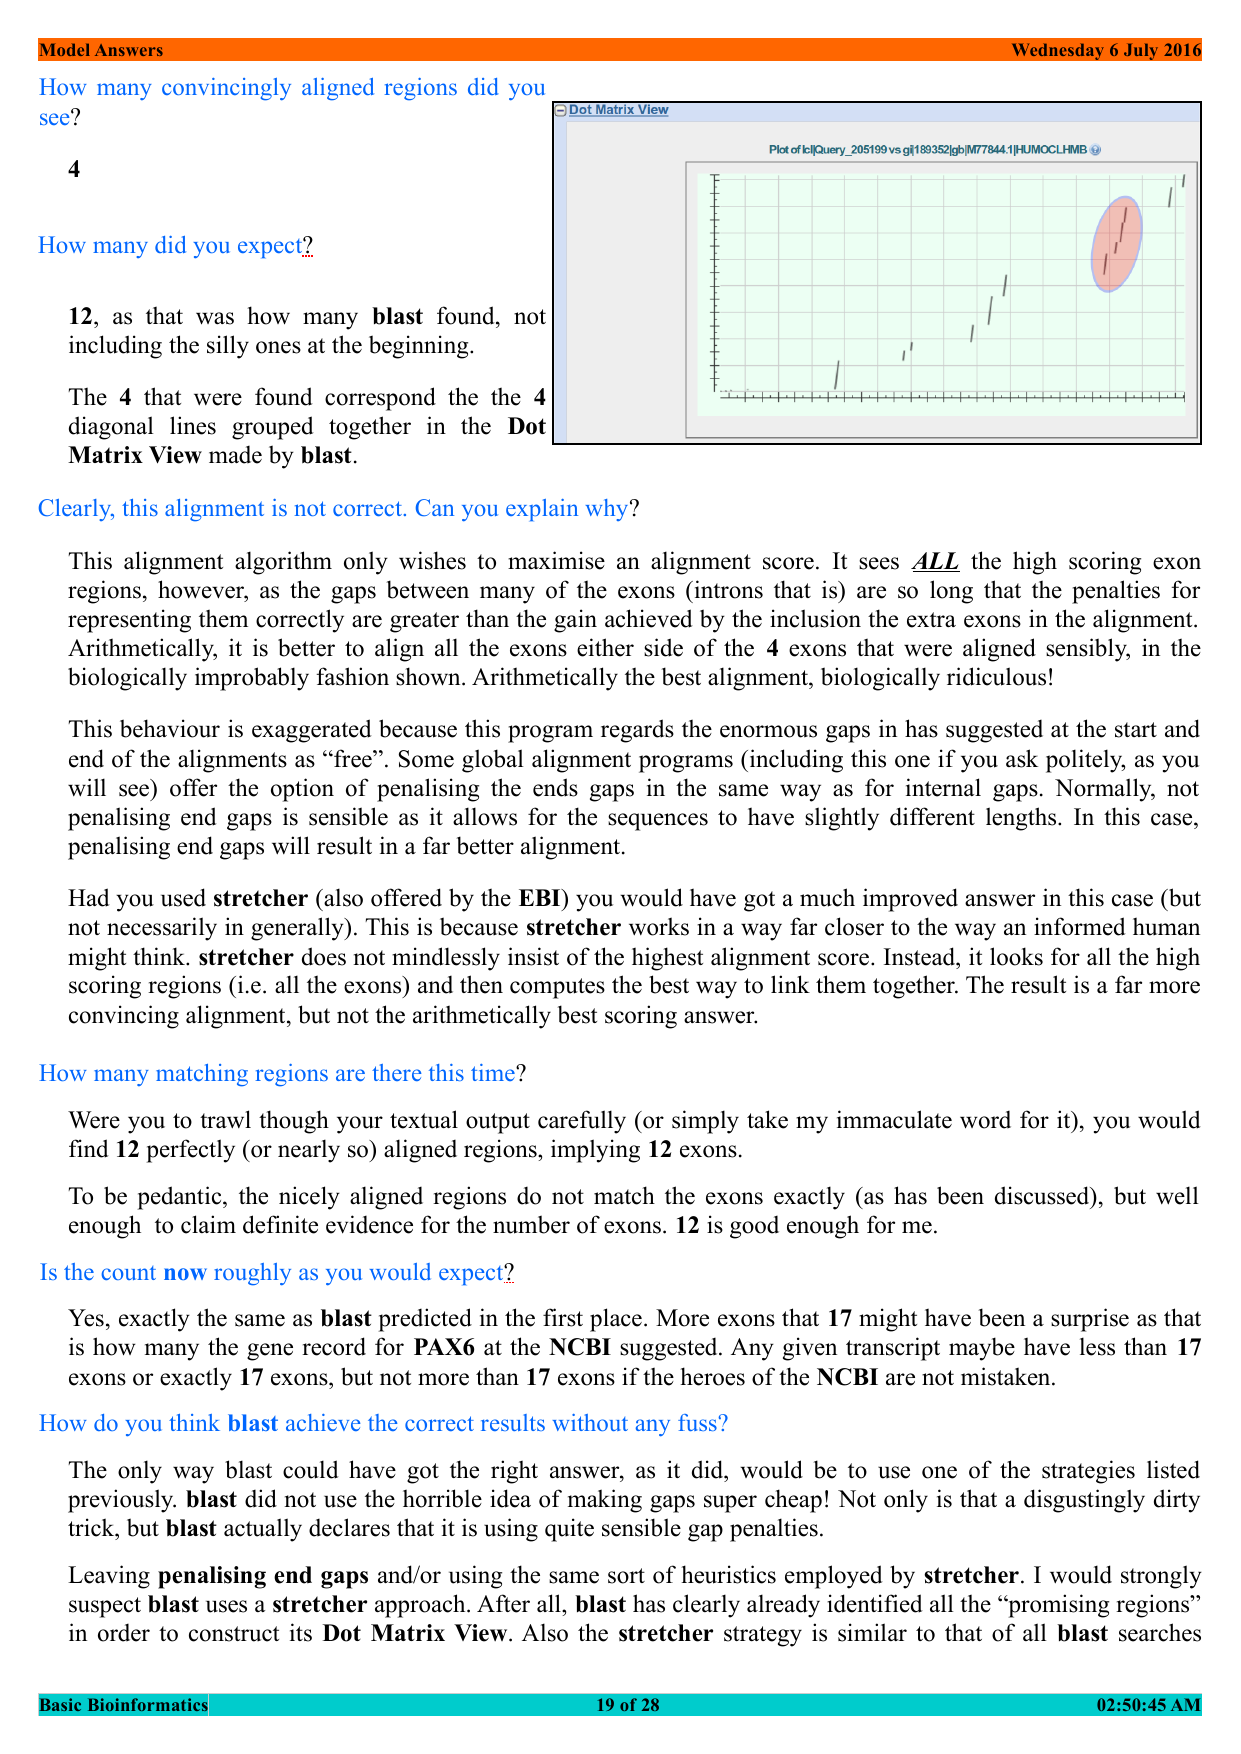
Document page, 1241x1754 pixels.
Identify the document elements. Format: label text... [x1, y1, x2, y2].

text How do you think blast achieve the correct results without any fuss? [38, 1408, 1202, 1437]
text The 4 that were found correspond the the 4 diagonal lines grouped together in the Dot Matrix View made by blast. [68, 382, 1202, 469]
text 4 [68, 154, 552, 183]
text The only way blast could have got the right answer, as it did, would be to use one of the strategies listed previously. blast did not use the horrible idea of making gaps super cheap! Not only is that a disgustingly dirty trick, but blast actually declares that it is using quite sensible gap penalties. [68, 1455, 1202, 1542]
text To be pedantic, the nicely aligned regions do not match the exons exactly (as has been discussed), but well enough to claim definite evidence for the number of exons. 12 is good enough for me. [68, 1181, 1202, 1239]
text How many matching regions are there this time? [38, 1058, 1202, 1087]
text This alignment algorithm only wishes to maximise an alignment score. It sees ALL the high scoring exon regions, however, as the gaps between many of the exons (introns that is) are so long that the penalties for representing them correctly are greater than the gain achieved by the inclusion the extra exons in the alignment. Arithmetically, it is better to align all the exons either side of the 4 exons that were aligned sensibly, in the biologically improbably fashion shown. Arithmetically the best alignment, biologically ridiculous! [68, 546, 1202, 691]
text This behaviour is exaggerated because this program regards the enormous gaps in has suggested at the start and end of the alignments as “free”. Some global alignment programs (including this one if you ask politely, as you will see) offer the option of penalising the ends gaps in the same way as for internal gaps. Normally, not penalising end gaps is sensible as it allows for the sequences to have slightly different lengths. In this case, penalising end gaps will result in a far better alignment. [68, 714, 1202, 860]
text Were you to trawl though your textual output carefully (or simply take my immaculate word for it), you would find 12 perfectly (or nearly so) aligned regions, implying 12 exons. [68, 1105, 1202, 1163]
text Is the count now roughly as you would expect? [39, 1256, 1202, 1286]
text Had you used stretcher (also offered by the EBI) you would have got a much improved answer in this case (but not necessarily in generally). This is because stretcher works in a way far closer to the way an informed human might think. stretcher does not mindlessly insist of the highest alignment score. Instead, it looks for all the high scoring regions (i.e. all the exons) and then computes the best way to link them together. The result is a far more convincing alignment, but not the arithmetically best scoring answer. [68, 883, 1202, 1028]
text 12, as that was how many blast found, not including the silly ones at the beginning. [68, 301, 552, 359]
text Leaving penalising end gaps and/or using the same sort of heuristics employed by stretcher. I would strongly suspect blast uses a stretcher approach. After all, blast has clearly already identified all the “promising regions” in order to construct its Dot Matrix View. Also the stretcher strategy is similar to that of all blast searches [68, 1560, 1202, 1647]
text Yes, exactly the same as blast predicted in the first place. More exons that 17 might have been a surprise as that is how many the gene record for PAX6 at the NCBI suggested. Any given transcript maybe have less than 17 exons or exactly 17 exons, but not more than 17 exons if the heroes of the NCBI are not mistaken. [68, 1303, 1202, 1390]
text Clearly, this alignment is not correct. Can you explain why? [38, 493, 1202, 522]
text How many convincingly aligned regions did you see? [38, 72, 1202, 130]
picture [554, 103, 1200, 443]
text How many did you expect? [38, 230, 552, 259]
